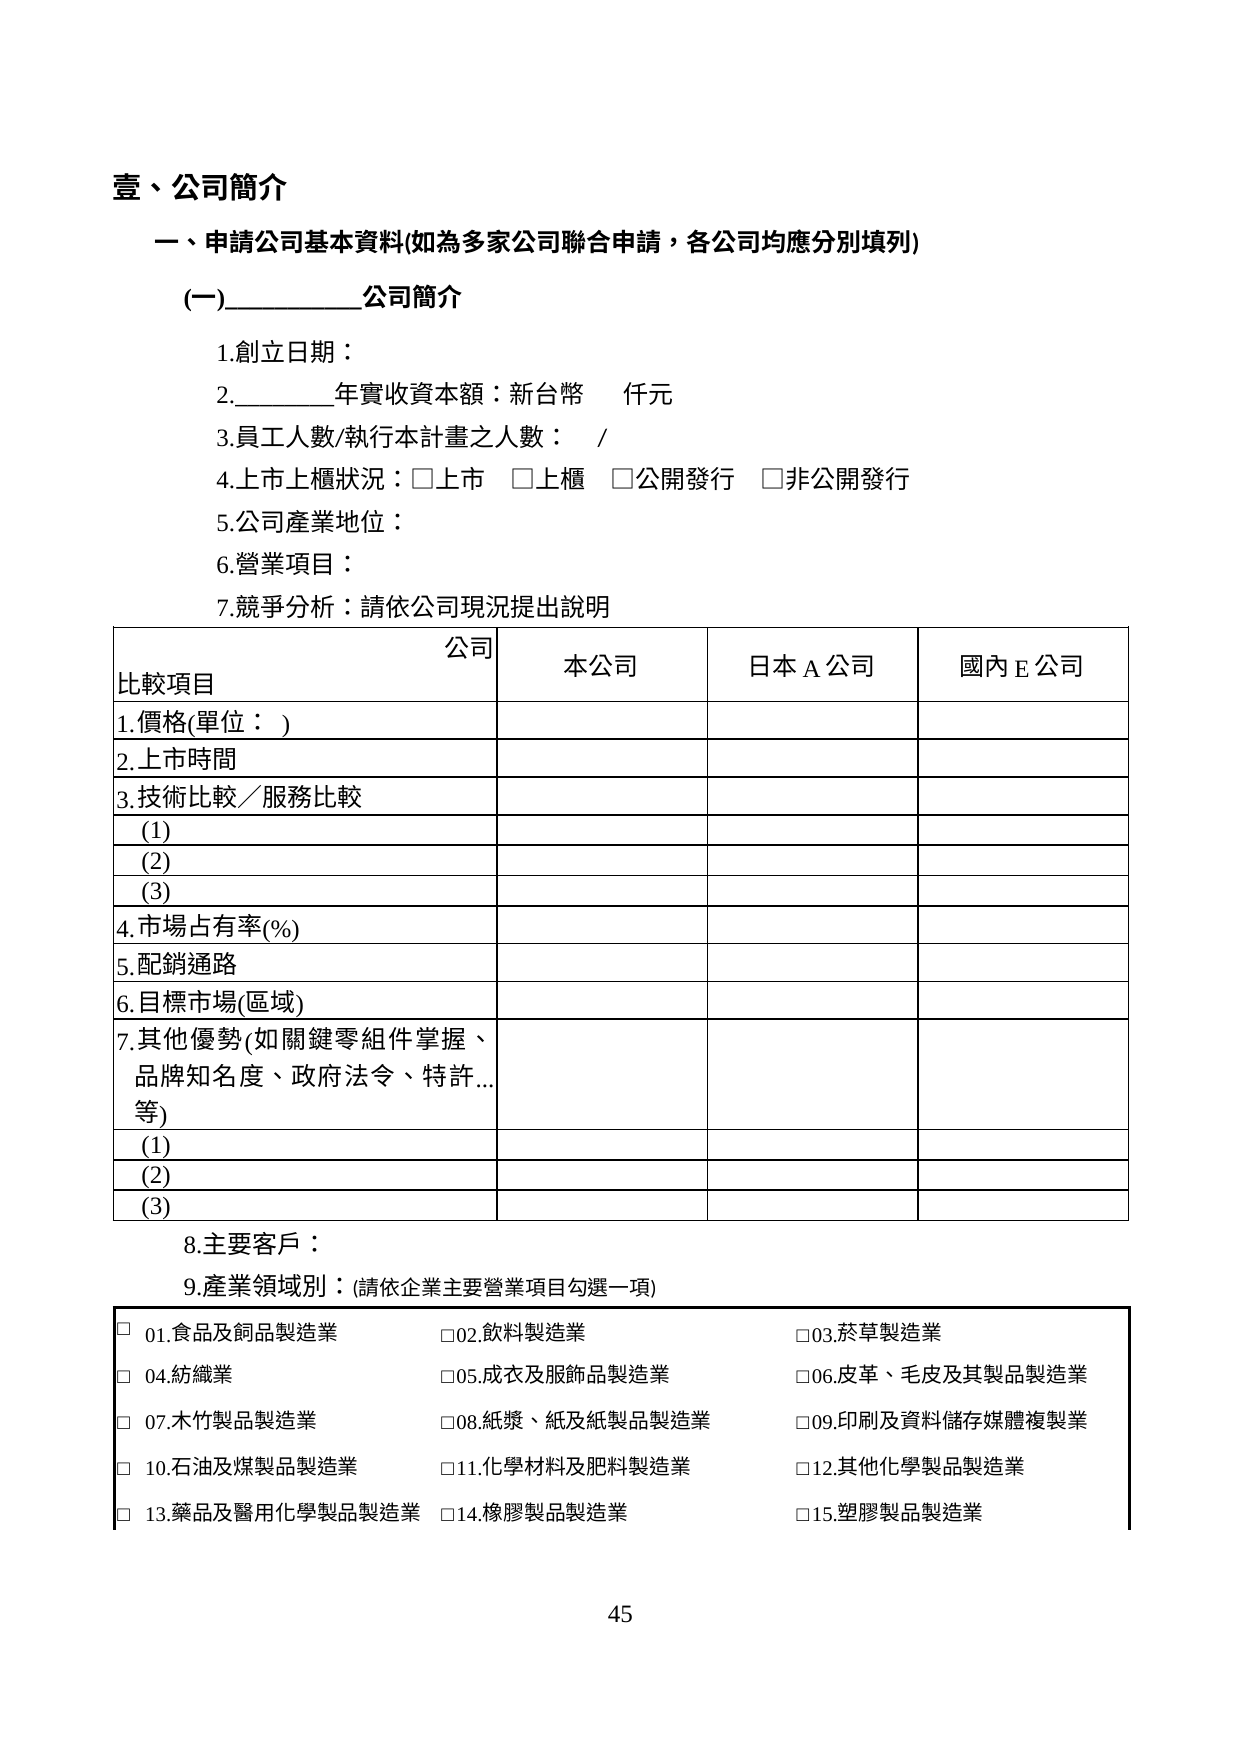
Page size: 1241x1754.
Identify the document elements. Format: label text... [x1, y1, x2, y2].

table_cell □ [438, 1347, 453, 1393]
list 創立日期： [216, 329, 1128, 371]
table_cell [498, 1161, 707, 1189]
table_header 日本A公司 [708, 628, 917, 701]
table_cell [498, 846, 707, 874]
table_cell □ [794, 1439, 809, 1484]
table_cell 上市時間 [114, 740, 496, 776]
table_cell 價格(單位： ) [114, 702, 496, 738]
table_cell 04.紡織業 [142, 1347, 438, 1393]
list ________年實收資本額：新台幣 仟元 [216, 371, 1128, 414]
table_cell 09.印刷及資料儲存媒體複製業 [809, 1393, 1128, 1438]
table_header 02.飲料製造業 [453, 1309, 793, 1347]
table_cell [498, 1191, 707, 1219]
list 公司產業地位： [216, 499, 1128, 541]
list 競爭分析：請依公司現況提出說明 [216, 584, 1128, 626]
table_cell [708, 982, 917, 1018]
table_cell 目標市場(區域) [114, 982, 496, 1018]
table_cell □ [116, 1393, 142, 1438]
table_cell [498, 702, 707, 738]
table_cell [498, 907, 707, 943]
table_cell □ [438, 1484, 453, 1530]
list 申請公司基本資料(如為多家公司聯合申請，各公司均應分別填列) [154, 219, 1128, 261]
table_header □ [794, 1309, 809, 1347]
table_cell 15.塑膠製品製造業 [809, 1484, 1128, 1530]
table_cell [919, 740, 1128, 776]
table_cell [498, 1130, 707, 1159]
table_cell [708, 702, 917, 738]
table_cell [919, 816, 1128, 844]
table_header 公司 比較項目 [114, 628, 496, 701]
table_cell [919, 1130, 1128, 1159]
table_cell □ [794, 1347, 809, 1393]
table_header 國內E公司 [919, 628, 1128, 701]
table_cell 配銷通路 [114, 944, 496, 981]
table_header 01.食品及飼品製造業 [142, 1309, 438, 1347]
table_header 03.菸草製造業 [809, 1309, 1128, 1347]
table_cell (3) [114, 876, 496, 905]
table_cell [708, 1191, 917, 1219]
table_cell [919, 1161, 1128, 1189]
table_cell [708, 740, 917, 776]
table_cell [919, 1191, 1128, 1219]
table_cell □ [116, 1439, 142, 1484]
list 上市上櫃狀況：□上市 □上櫃 □公開發行 □非公開發行 [216, 456, 1128, 499]
table_cell 11.化學材料及肥料製造業 [453, 1439, 793, 1484]
table_cell [498, 944, 707, 981]
table_cell [708, 778, 917, 814]
table_cell [498, 982, 707, 1018]
table_cell [498, 740, 707, 776]
table_header □ [438, 1309, 453, 1347]
table_cell [708, 876, 917, 905]
list 產業領域別：(請依企業主要營業項目勾選一項) [183, 1264, 1128, 1306]
list 營業項目： [216, 541, 1128, 584]
table_cell [498, 778, 707, 814]
table_header 本公司 [498, 628, 707, 701]
table_cell [708, 846, 917, 874]
table_cell [919, 907, 1128, 943]
list 主要客戶： [183, 1221, 1128, 1264]
table_cell □ [794, 1484, 809, 1530]
table_cell [708, 944, 917, 981]
table_cell 技術比較／服務比較 [114, 778, 496, 814]
table_cell [498, 876, 707, 905]
table_header □ [116, 1309, 142, 1347]
table_cell 市場占有率(%) [114, 907, 496, 943]
list 、公司簡介 [112, 169, 1103, 206]
table_cell (1) [114, 1130, 496, 1159]
table_cell (3) [114, 1191, 496, 1219]
table_cell 10.石油及煤製品製造業 [142, 1439, 438, 1484]
table_cell (1) [114, 816, 496, 844]
table_cell 12.其他化學製品製造業 [809, 1439, 1128, 1484]
table_cell [919, 846, 1128, 874]
table_cell □ [438, 1439, 453, 1484]
table_cell [708, 1130, 917, 1159]
table_cell [708, 907, 917, 943]
table_cell 其他優勢(如關鍵零組件掌握、品牌知名度、政府法令、特許...等) [114, 1020, 496, 1129]
table_cell 13.藥品及醫用化學製品製造業 [142, 1484, 438, 1530]
table_cell 06.皮革、毛皮及其製品製造業 [809, 1347, 1128, 1393]
table_cell □ [794, 1393, 809, 1438]
table_cell (2) [114, 846, 496, 874]
list 員工人數/執行本計畫之人數： / [216, 414, 1128, 456]
table_cell □ [116, 1484, 142, 1530]
table_cell [919, 702, 1128, 738]
table_cell 07.木竹製品製造業 [142, 1393, 438, 1438]
table_cell 14.橡膠製品製造業 [453, 1484, 793, 1530]
table_cell [919, 944, 1128, 981]
table_cell [919, 876, 1128, 905]
table_cell □ [116, 1347, 142, 1393]
table_cell [498, 1020, 707, 1129]
table_cell [919, 778, 1128, 814]
table_cell [919, 982, 1128, 1018]
table_cell [708, 1161, 917, 1189]
table_cell [708, 1020, 917, 1129]
list ___________公司簡介 [183, 274, 1128, 316]
table_cell 05.成衣及服飾品製造業 [453, 1347, 793, 1393]
table_cell 08.紙漿、紙及紙製品製造業 [453, 1393, 793, 1438]
table_cell (2) [114, 1161, 496, 1189]
table_cell [498, 816, 707, 844]
table_cell [708, 816, 917, 844]
table_cell [919, 1020, 1128, 1129]
table_cell □ [438, 1393, 453, 1438]
